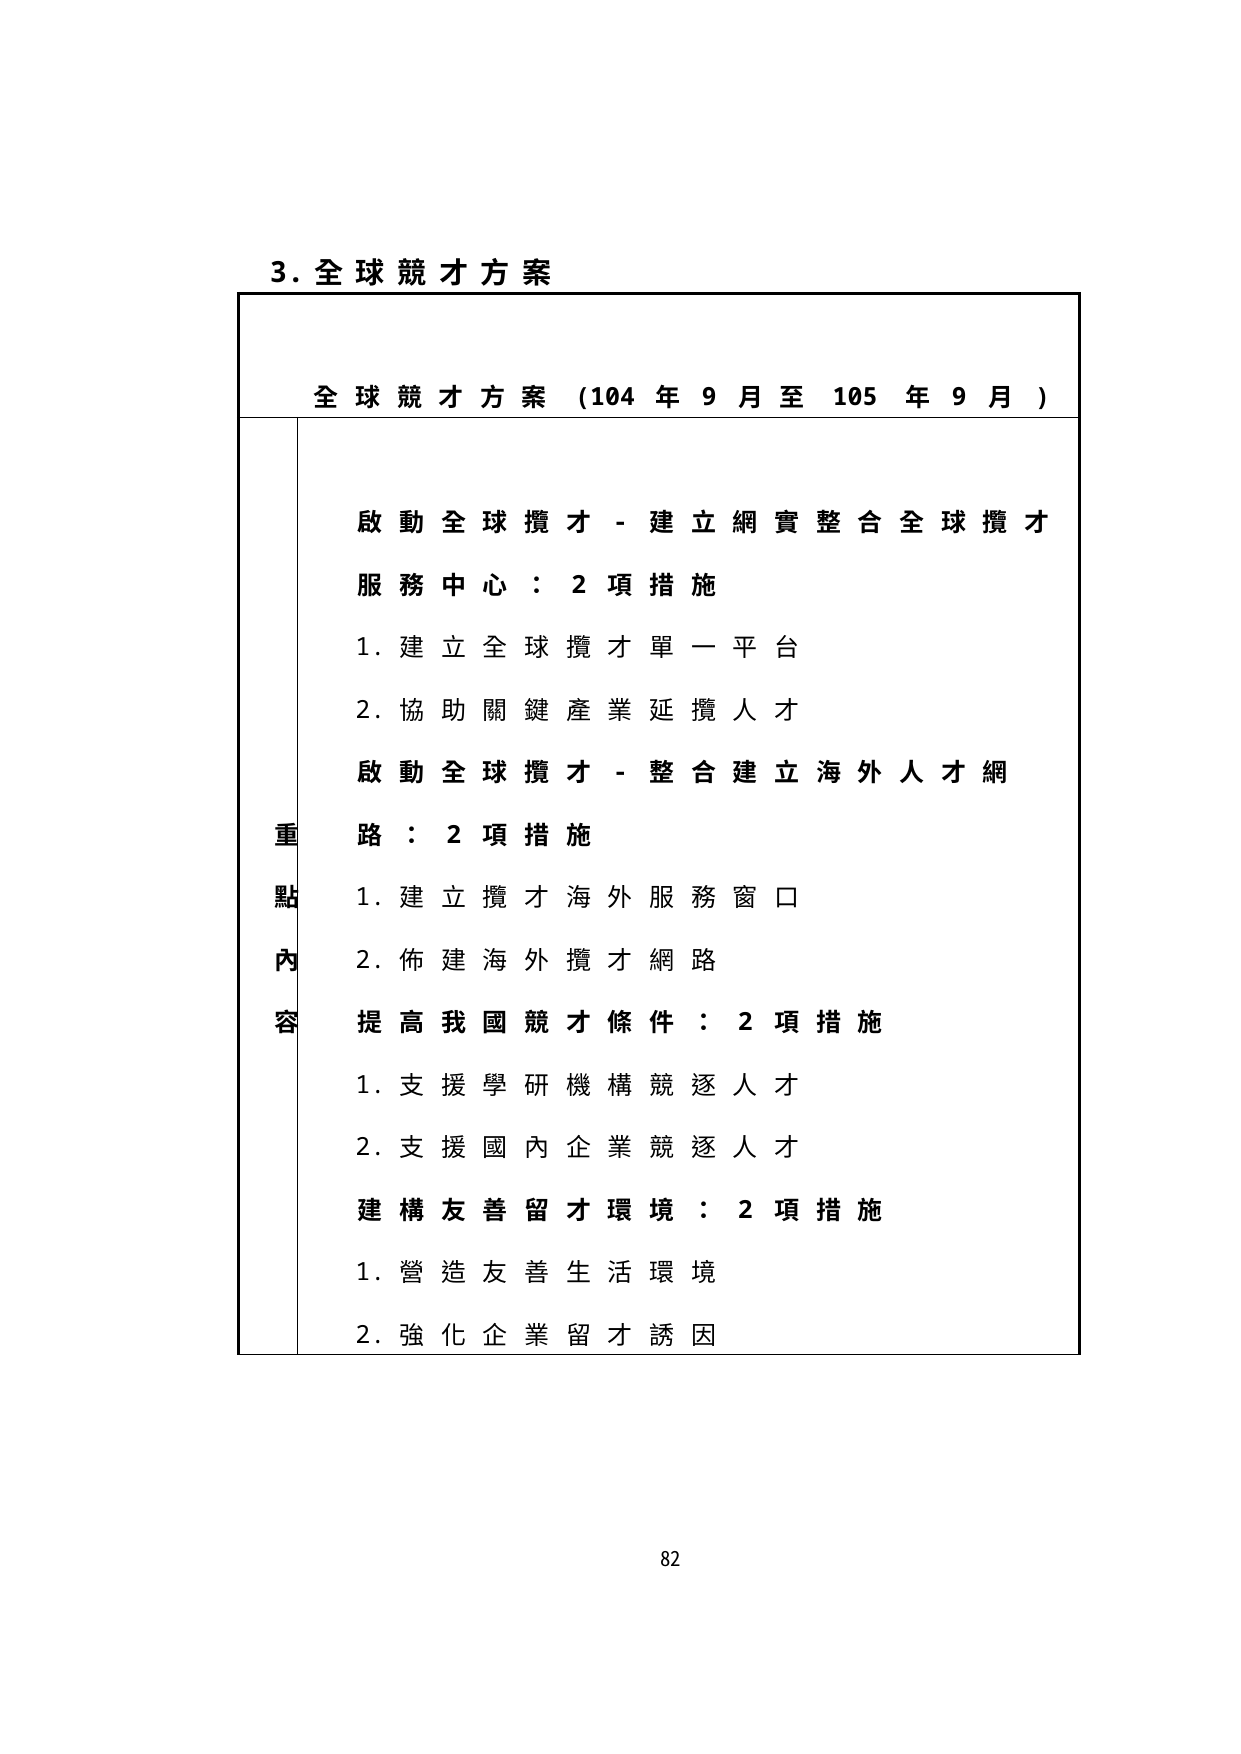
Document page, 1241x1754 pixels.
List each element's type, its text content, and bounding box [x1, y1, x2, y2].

table_header 全球競才方案(104年9月至105年9月) [240, 295, 1078, 417]
table_cell 重點內容 [240, 418, 297, 1354]
text 3.全球競才方案 [227, 229, 1058, 292]
table_cell 啟動全球攬才-建立網實整合全球攬才服務中心：2項措施 1.建立全球攬才單一平台 2.協助關鍵產業延攬人才 啟動全球攬才-整合建立海外人才網路：2項措施 1.建立攬才海外服務窗口 2.佈建海外攬才網路 提高我國競才條件：2項措施 1.支援學研機構競逐人才 2.支援國內企業競逐人才 建構友善留才環境：2項措施 1.營造友善生活環境 2.強化企業留才誘因 [298, 418, 1078, 1354]
